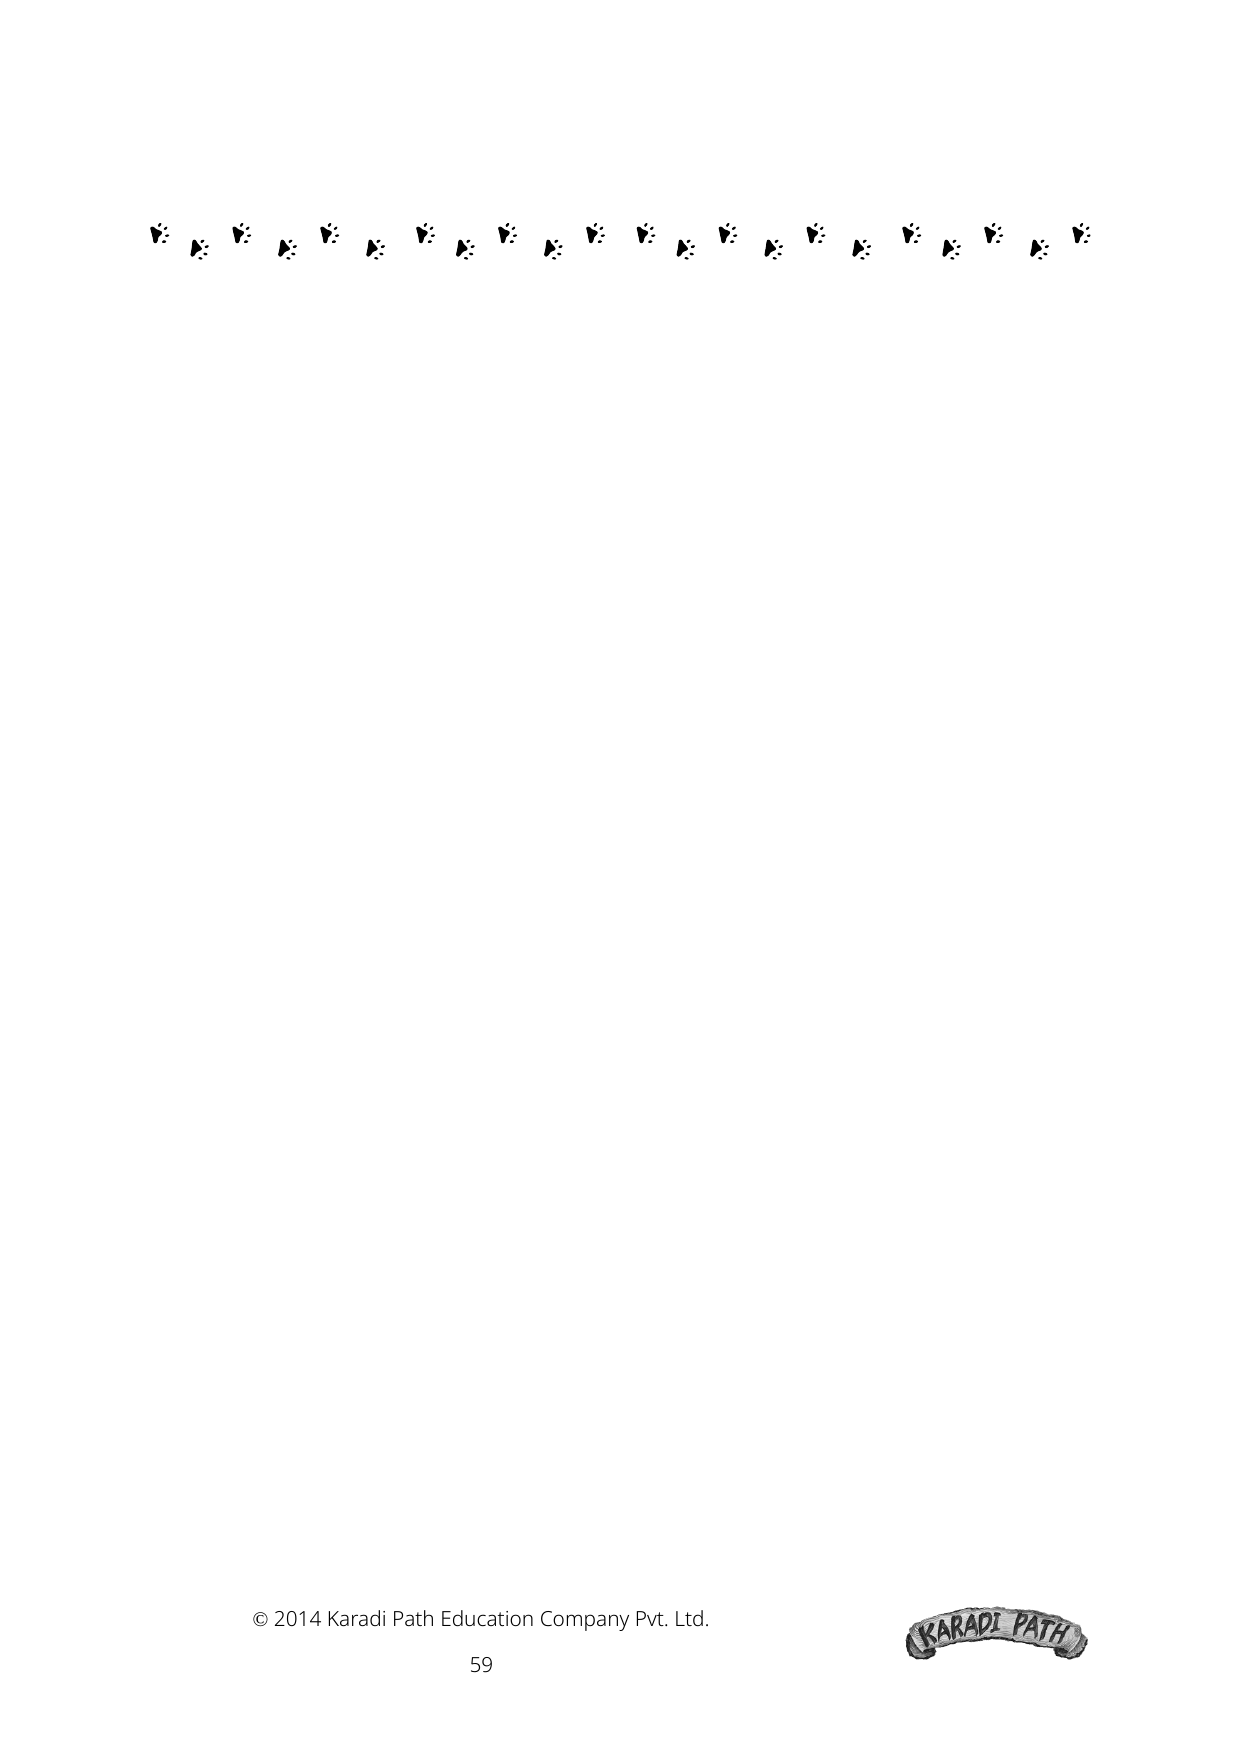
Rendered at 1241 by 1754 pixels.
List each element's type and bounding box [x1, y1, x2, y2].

picture [150, 223, 1091, 265]
picture [903, 1604, 1091, 1663]
